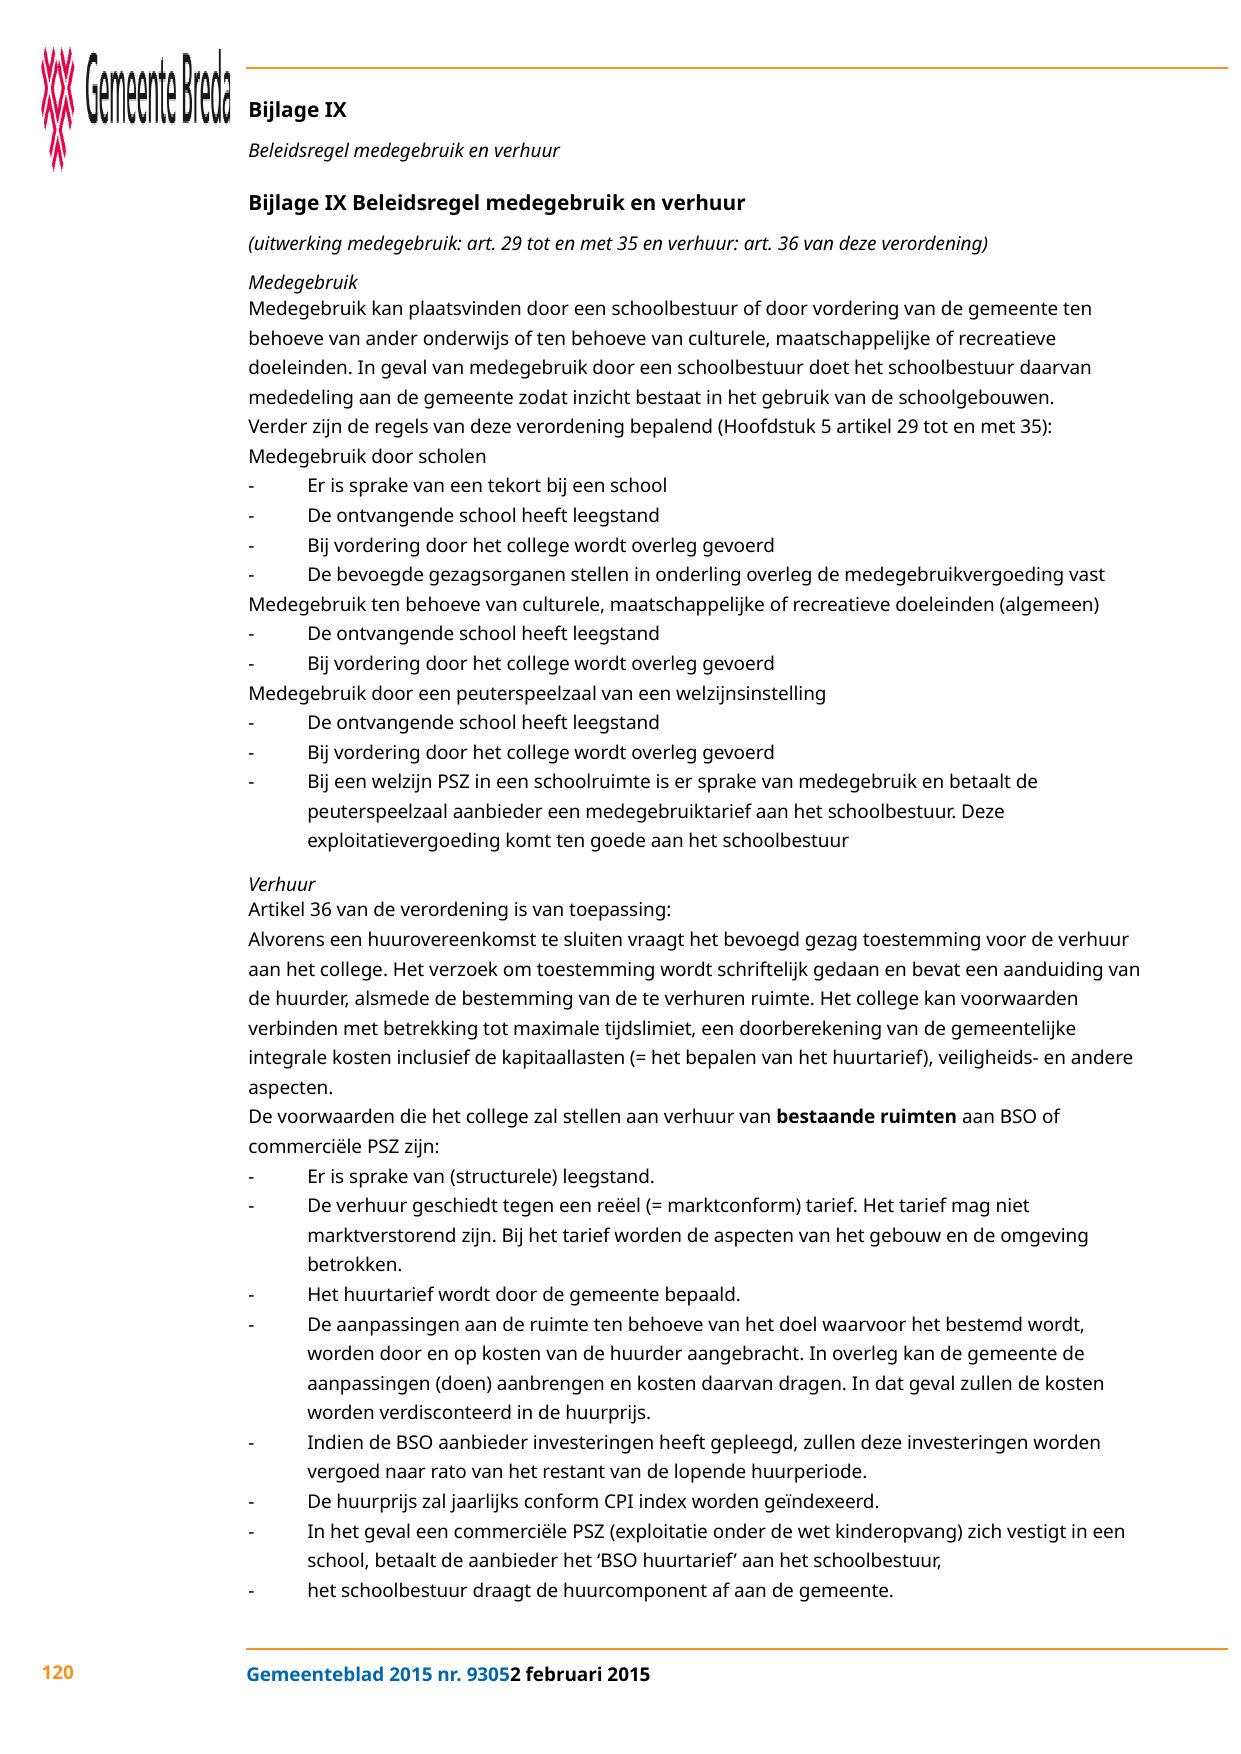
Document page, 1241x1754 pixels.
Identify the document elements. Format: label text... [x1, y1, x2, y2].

list De huurprijs zal jaarlijks conform CPI index worden geïndexeerd. [248, 1488, 1152, 1514]
text Medegebruik ten behoeve van culturele, maatschappelijke of recreatieve doeleinden (algemeen) [248, 591, 1152, 617]
list Bij een welzijn PSZ in een schoolruimte is er sprake van medegebruik en betaalt de peuterspeelzaal aanbieder een medegebruiktarief aan het schoolbestuur. Deze exploitatievergoeding komt ten goede aan het schoolbestuur [248, 768, 1152, 853]
list De ontvangende school heeft leegstand [248, 621, 1152, 646]
picture [41, 47, 231, 172]
list Bij vordering door het college wordt overleg gevoerd [248, 650, 1152, 676]
list De ontvangende school heeft leegstand [248, 502, 1152, 528]
list Er is sprake van een tekort bij een school [248, 473, 1152, 498]
list Bij vordering door het college wordt overleg gevoerd [248, 532, 1152, 558]
list De bevoegde gezagsorganen stellen in onderling overleg de medegebruikvergoeding vast [248, 561, 1152, 587]
text Artikel 36 van de verordening is van toepassing: [248, 897, 1152, 922]
text De voorwaarden die het college zal stellen aan verhuur van bestaande ruimten aan BSO of commerciële PSZ zijn: [248, 1104, 1152, 1159]
text Beleidsregel medegebruik en verhuur [248, 137, 1152, 162]
text Verder zijn de regels van deze verordening bepalend (Hoofdstuk 5 artikel 29 tot en met 35): [248, 413, 1152, 439]
text Medegebruik kan plaatsvinden door een schoolbestuur of door vordering van de gemeente ten behoeve van ander onderwijs of ten behoeve van culturele, maatschappelijke of recreatieve doeleinden. In geval van medegebruik door een schoolbestuur doet het schoolbestuur daarvan mededeling aan de gemeente zodat inzicht bestaat in het gebruik van de schoolgebouwen. [248, 295, 1152, 410]
list In het geval een commerciële PSZ (exploitatie onder de wet kinderopvang) zich vestigt in een school, betaalt de aanbieder het ‘BSO huurtarief’ aan het schoolbestuur, [248, 1518, 1152, 1573]
list De verhuur geschiedt tegen een reëel (= marktconform) tarief. Het tarief mag niet marktverstorend zijn. Bij het tarief worden de aspecten van het gebouw en de omgeving betrokken. [248, 1192, 1152, 1277]
list het schoolbestuur draagt de huurcomponent af aan de gemeente. [248, 1577, 1152, 1603]
text Verhuur [248, 871, 1152, 897]
list Indien de BSO aanbieder investeringen heeft gepleegd, zullen deze investeringen worden vergoed naar rato van het restant van de lopende huurperiode. [248, 1429, 1152, 1484]
list Bij vordering door het college wordt overleg gevoerd [248, 739, 1152, 765]
list De aanpassingen aan de ruimte ten behoeve van het doel waarvoor het bestemd wordt, worden door en op kosten van de huurder aangebracht. In overleg kan de gemeente de aanpassingen (doen) aanbrengen en kosten daarvan dragen. In dat geval zullen de kosten worden verdisconteerd in de huurprijs. [248, 1311, 1152, 1425]
list De ontvangende school heeft leegstand [248, 709, 1152, 735]
text Medegebruik door scholen [248, 443, 1152, 469]
text Medegebruik door een peuterspeelzaal van een welzijnsinstelling [248, 680, 1152, 706]
text Bijlage IX [248, 95, 1152, 123]
list Het huurtarief wordt door de gemeente bepaald. [248, 1281, 1152, 1307]
text Alvorens een huurovereenkomst te sluiten vraagt het bevoegd gezag toestemming voor de verhuur aan het college. Het verzoek om toestemming wordt schriftelijk gedaan en bevat een aanduiding van de huurder, alsmede de bestemming van de te verhuren ruimte. Het college kan voorwaarden verbinden met betrekking tot maximale tijdslimiet, een doorberekening van de gemeentelijke integrale kosten inclusief de kapitaallasten (= het bepalen van het huurtarief), veiligheids- en andere aspecten. [248, 926, 1152, 1100]
text Medegebruik [248, 269, 1152, 295]
text Bijlage IX Beleidsregel medegebruik en verhuur [248, 188, 1152, 217]
list Er is sprake van (structurele) leegstand. [248, 1163, 1152, 1188]
text (uitwerking medegebruik: art. 29 tot en met 35 en verhuur: art. 36 van deze verordening) [248, 230, 1152, 256]
